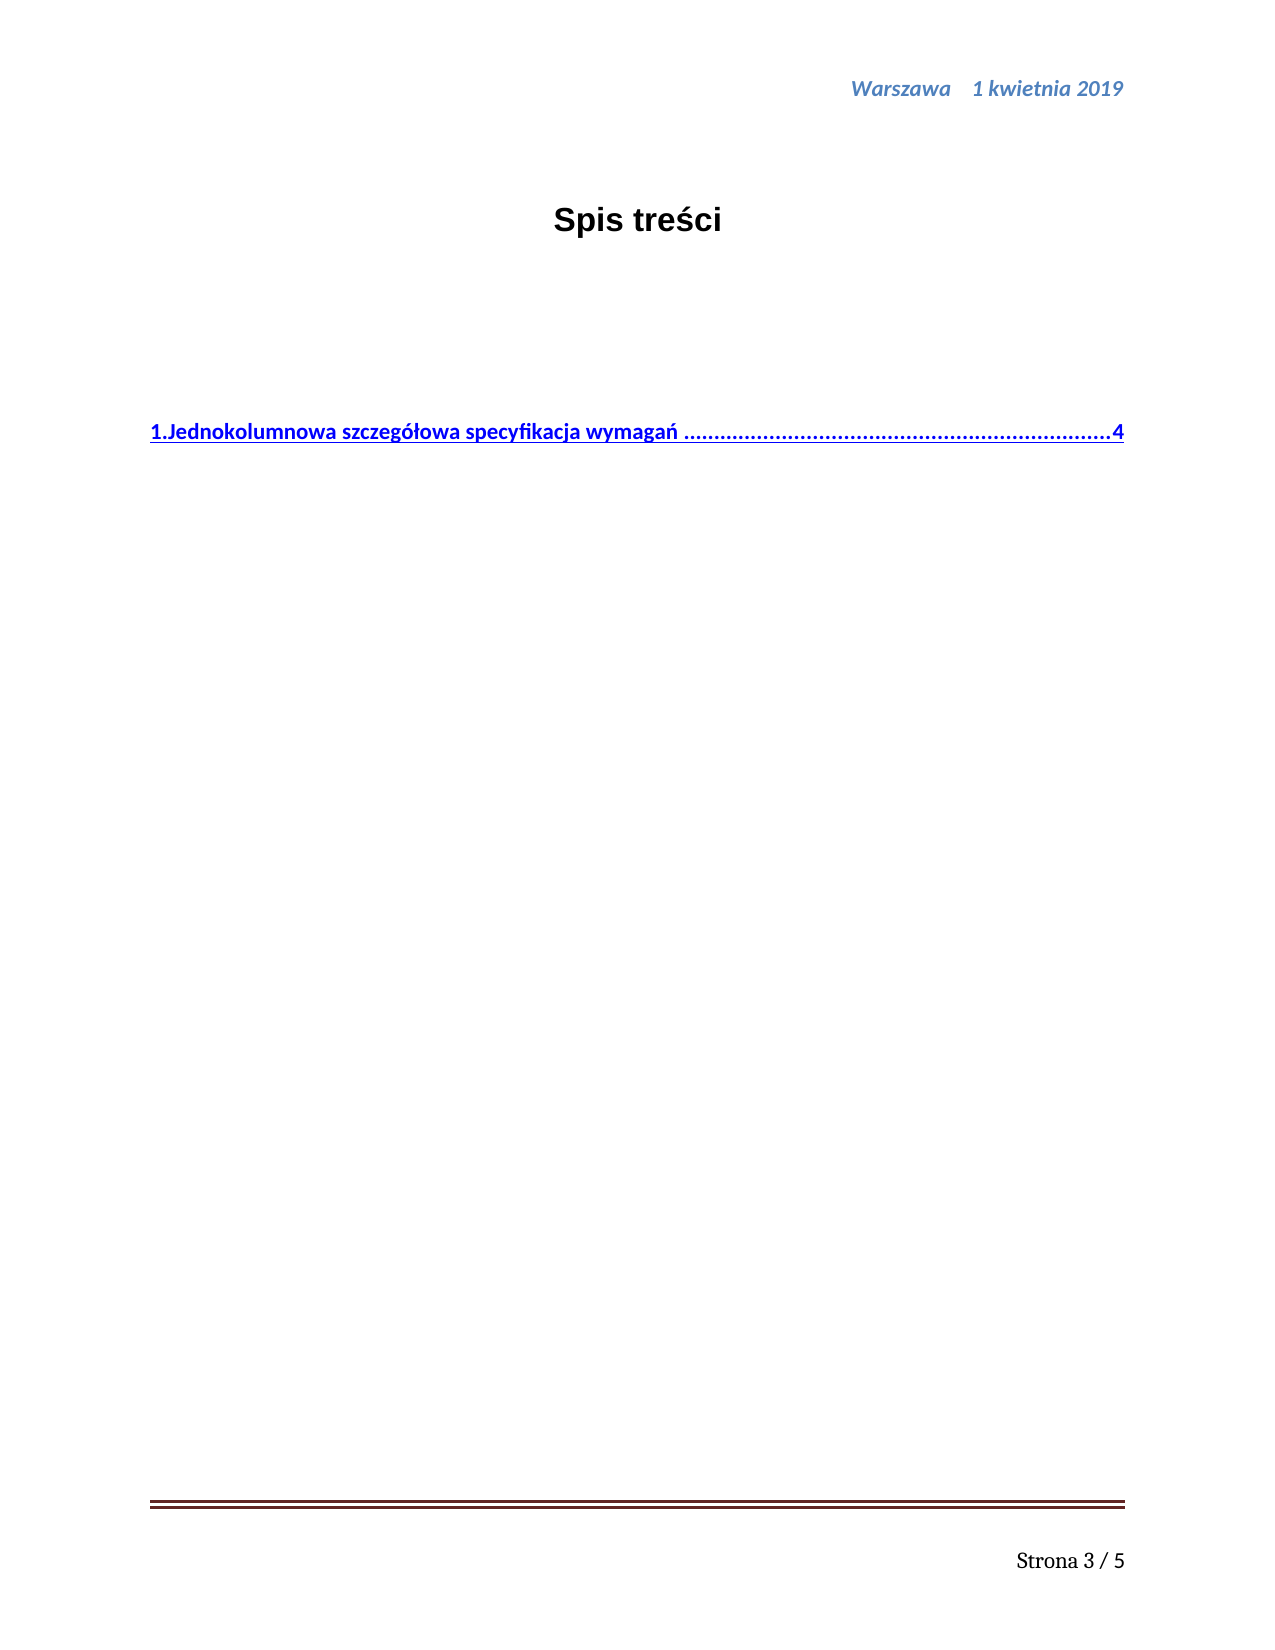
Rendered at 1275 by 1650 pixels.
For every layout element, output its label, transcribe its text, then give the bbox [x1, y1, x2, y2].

title Spis treści [150, 200, 1125, 238]
text 1. Jednokolumnowa szczegółowa specyfikacja wymagań 4 [150, 417, 1125, 445]
